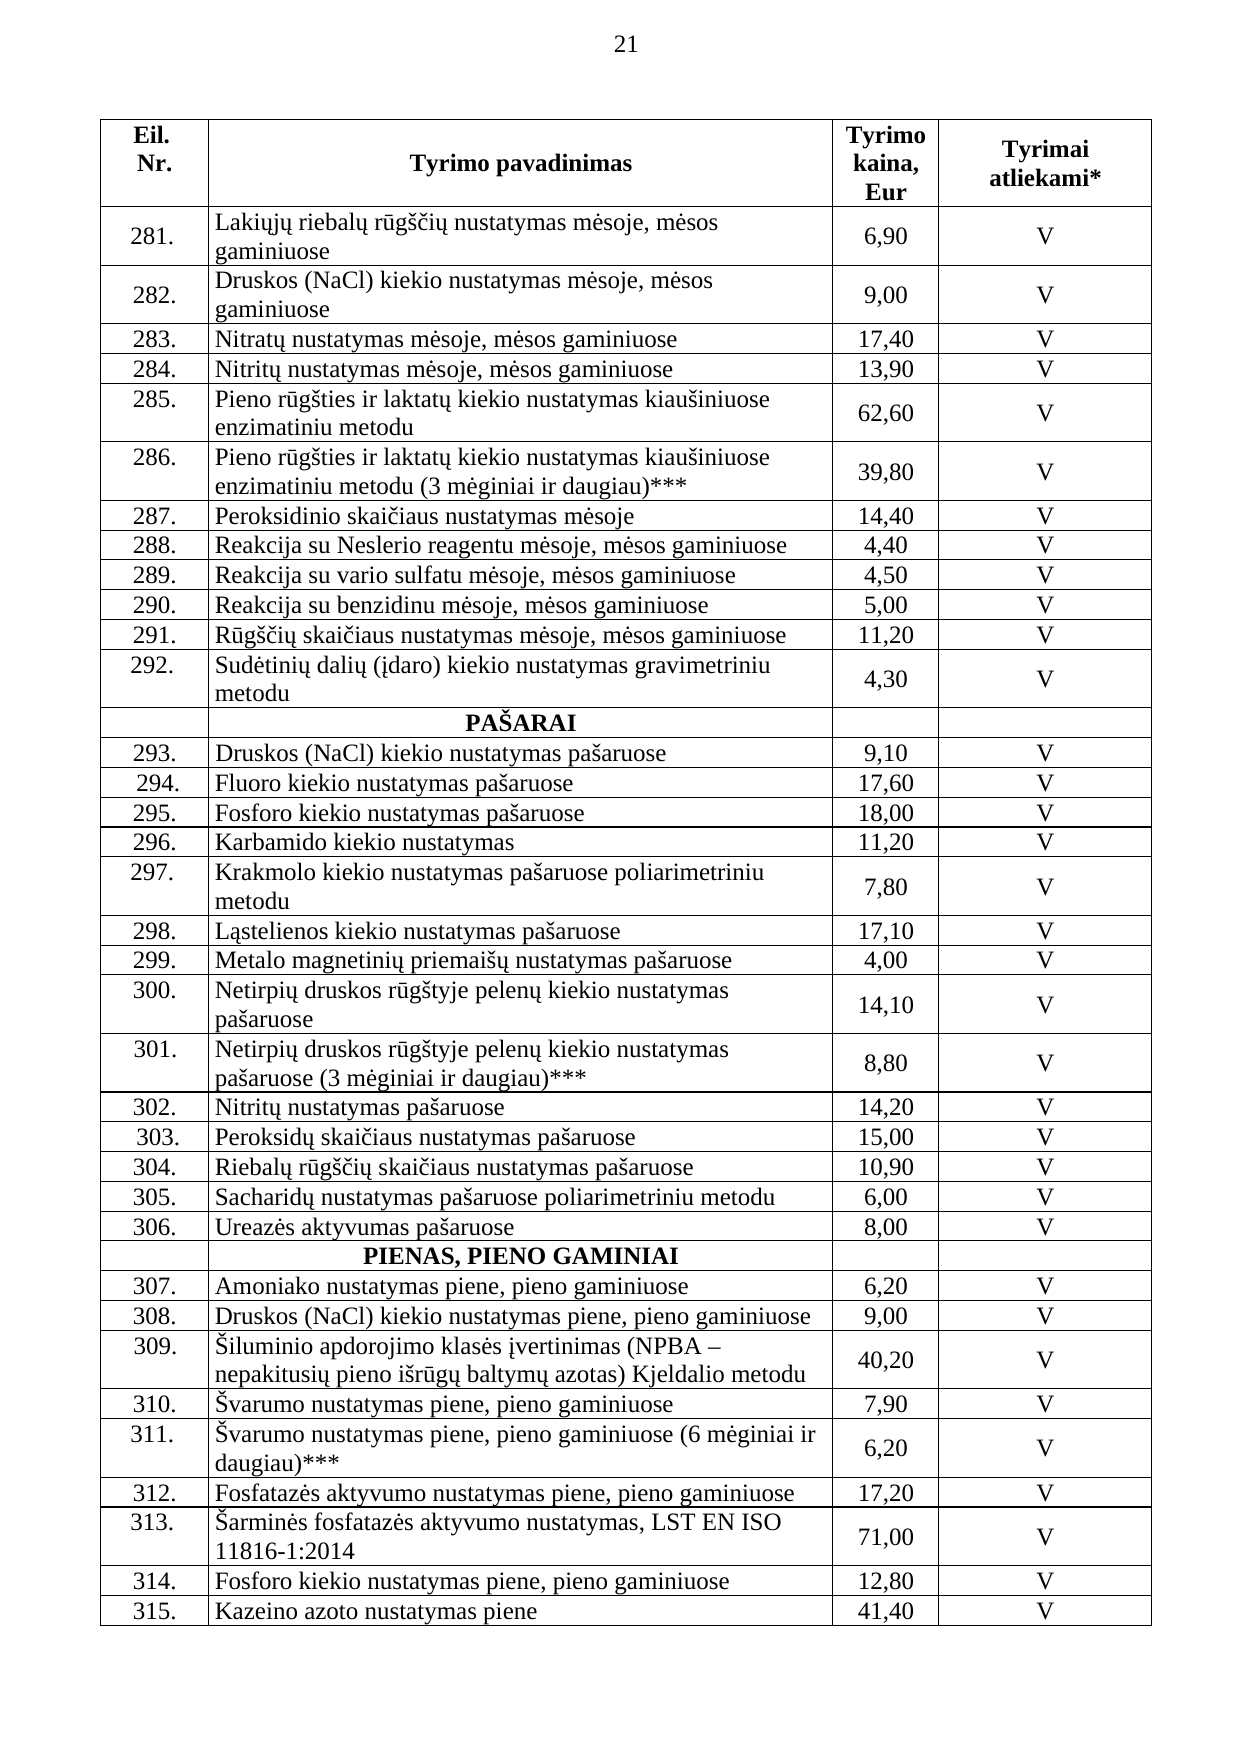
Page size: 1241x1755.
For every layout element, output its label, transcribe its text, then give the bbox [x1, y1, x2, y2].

table_cell 289. [101, 560, 208, 589]
table_cell 41,40 [833, 1596, 938, 1624]
table_cell V [939, 1182, 1151, 1211]
table_cell 298. [101, 916, 208, 944]
table_cell V [939, 738, 1151, 767]
table_cell Švarumo nustatymas piene, pieno gaminiuose (6 mėginiai ir daugiau)*** [209, 1419, 832, 1477]
table_cell Šiluminio apdorojimo klasės įvertinimas (NPBA – nepakitusių pieno išrūgų baltymų azotas) Kjeldalio metodu [209, 1331, 832, 1388]
table_cell 284. [101, 354, 208, 383]
table_cell V [939, 1271, 1151, 1300]
table_cell 312. [101, 1478, 208, 1506]
table_cell Peroksidų skaičiaus nustatymas pašaruose [209, 1122, 832, 1151]
table_cell 308. [101, 1301, 208, 1330]
table_cell Rūgščių skaičiaus nustatymas mėsoje, mėsos gaminiuose [209, 620, 832, 649]
table_cell 310. [101, 1389, 208, 1418]
table_cell Nitritų nustatymas pašaruose [209, 1093, 832, 1121]
table_cell 4,40 [833, 531, 938, 559]
table_cell 288. [101, 531, 208, 559]
table_cell V [939, 1093, 1151, 1121]
table_cell 301. [101, 1034, 208, 1091]
table_cell V [939, 1331, 1151, 1388]
table_cell Reakcija su benzidinu mėsoje, mėsos gaminiuose [209, 590, 832, 619]
table_cell 299. [101, 946, 208, 974]
table_cell 307. [101, 1271, 208, 1300]
table_cell 62,60 [833, 384, 938, 441]
table_cell 296. [101, 828, 208, 856]
table_cell 290. [101, 590, 208, 619]
table_cell 7,90 [833, 1389, 938, 1418]
table_cell Fosforo kiekio nustatymas piene, pieno gaminiuose [209, 1566, 832, 1595]
table_cell V [939, 354, 1151, 383]
table_cell 6,90 [833, 207, 938, 264]
table_cell 306. [101, 1212, 208, 1240]
table_cell V [939, 1596, 1151, 1624]
table_cell V [939, 620, 1151, 649]
table_cell Ureazės aktyvumas pašaruose [209, 1212, 832, 1240]
table_cell [101, 708, 208, 737]
table_cell 13,90 [833, 354, 938, 383]
table_cell Netirpių druskos rūgštyje pelenų kiekio nustatymas pašaruose [209, 975, 832, 1033]
table_cell V [939, 590, 1151, 619]
table_cell 6,20 [833, 1419, 938, 1477]
table_cell V [939, 1389, 1151, 1418]
table_cell Lakiųjų riebalų rūgščių nustatymas mėsoje, mėsos gaminiuose [209, 207, 832, 264]
table_cell 303. [101, 1122, 208, 1151]
table_cell Fosfatazės aktyvumo nustatymas piene, pieno gaminiuose [209, 1478, 832, 1506]
table_cell 282. [101, 266, 208, 323]
table_cell Ląstelienos kiekio nustatymas pašaruose [209, 916, 832, 944]
table_cell V [939, 266, 1151, 323]
table_cell V [939, 1122, 1151, 1151]
table_cell 300. [101, 975, 208, 1033]
table_cell [101, 1241, 208, 1270]
table_cell 287. [101, 501, 208, 529]
table_cell Reakcija su Neslerio reagentu mėsoje, mėsos gaminiuose [209, 531, 832, 559]
table_cell 4,50 [833, 560, 938, 589]
table_header Tyrimo pavadinimas [209, 120, 832, 206]
table_cell [939, 708, 1151, 737]
table_cell V [939, 560, 1151, 589]
table_cell V [939, 324, 1151, 353]
table_header Tyrimo kaina, Eur [833, 120, 938, 206]
table_cell V [939, 828, 1151, 856]
table_cell Fluoro kiekio nustatymas pašaruose [209, 768, 832, 797]
table_cell 9,00 [833, 266, 938, 323]
table_cell Netirpių druskos rūgštyje pelenų kiekio nustatymas pašaruose (3 mėginiai ir daugiau)*** [209, 1034, 832, 1091]
table_cell [833, 1241, 938, 1270]
table_cell V [939, 857, 1151, 915]
table_cell Sacharidų nustatymas pašaruose poliarimetriniu metodu [209, 1182, 832, 1211]
table_header Tyrimai atliekami* [939, 120, 1151, 206]
table_cell V [939, 768, 1151, 797]
table_cell Druskos (NaCl) kiekio nustatymas mėsoje, mėsos gaminiuose [209, 266, 832, 323]
table_cell V [939, 916, 1151, 944]
table_cell V [939, 442, 1151, 500]
table_cell 17,10 [833, 916, 938, 944]
table_cell V [939, 798, 1151, 826]
table_cell 17,20 [833, 1478, 938, 1506]
table_cell 9,10 [833, 738, 938, 767]
table_cell Švarumo nustatymas piene, pieno gaminiuose [209, 1389, 832, 1418]
table_cell 291. [101, 620, 208, 649]
table_cell V [939, 1566, 1151, 1595]
table_cell V [939, 501, 1151, 529]
table_cell Šarminės fosfatazės aktyvumo nustatymas, LST EN ISO 11816-1:2014 [209, 1508, 832, 1565]
table_cell Fosforo kiekio nustatymas pašaruose [209, 798, 832, 826]
table_cell V [939, 1508, 1151, 1565]
table_cell Nitritų nustatymas mėsoje, mėsos gaminiuose [209, 354, 832, 383]
table_cell 11,20 [833, 828, 938, 856]
table_header Eil. Nr. [101, 120, 208, 206]
table_cell 71,00 [833, 1508, 938, 1565]
table_cell 302. [101, 1093, 208, 1121]
table_cell 283. [101, 324, 208, 353]
table_cell PAŠARAI [209, 708, 832, 737]
table_cell 9,00 [833, 1301, 938, 1330]
table_cell Kazeino azoto nustatymas piene [209, 1596, 832, 1624]
table_cell Amoniako nustatymas piene, pieno gaminiuose [209, 1271, 832, 1300]
table_cell 292. [101, 650, 208, 707]
table_cell V [939, 1301, 1151, 1330]
table_cell 314. [101, 1566, 208, 1595]
table_cell V [939, 1478, 1151, 1506]
table_cell 12,80 [833, 1566, 938, 1595]
table_cell 5,00 [833, 590, 938, 619]
table_cell Pienas, pieno GAMINIAI [209, 1241, 832, 1270]
table_cell 6,20 [833, 1271, 938, 1300]
table_cell 18,00 [833, 798, 938, 826]
table_cell Sudėtinių dalių (įdaro) kiekio nustatymas gravimetriniu metodu [209, 650, 832, 707]
table_cell 304. [101, 1152, 208, 1181]
table_cell V [939, 384, 1151, 441]
table_cell V [939, 946, 1151, 974]
table_cell 309. [101, 1331, 208, 1388]
table_cell V [939, 531, 1151, 559]
table_cell 8,00 [833, 1212, 938, 1240]
table_cell 295. [101, 798, 208, 826]
table_cell 7,80 [833, 857, 938, 915]
table_cell 305. [101, 1182, 208, 1211]
table_cell [833, 708, 938, 737]
table_cell 6,00 [833, 1182, 938, 1211]
table_cell 17,40 [833, 324, 938, 353]
table_cell V [939, 1212, 1151, 1240]
table_cell 315. [101, 1596, 208, 1624]
table_cell 286. [101, 442, 208, 500]
table_cell [939, 1241, 1151, 1270]
table_cell Nitratų nustatymas mėsoje, mėsos gaminiuose [209, 324, 832, 353]
table_cell Riebalų rūgščių skaičiaus nustatymas pašaruose [209, 1152, 832, 1181]
table_cell Krakmolo kiekio nustatymas pašaruose poliarimetriniu metodu [209, 857, 832, 915]
table_cell 313. [101, 1508, 208, 1565]
table_cell 17,60 [833, 768, 938, 797]
table_cell 10,90 [833, 1152, 938, 1181]
table_cell 14,40 [833, 501, 938, 529]
table_cell 8,80 [833, 1034, 938, 1091]
table_cell Pieno rūgšties ir laktatų kiekio nustatymas kiaušiniuose enzimatiniu metodu [209, 384, 832, 441]
table_cell V [939, 207, 1151, 264]
table_cell 293. [101, 738, 208, 767]
table_cell 294. [101, 768, 208, 797]
table_cell V [939, 975, 1151, 1033]
table_cell 39,80 [833, 442, 938, 500]
table_cell 11,20 [833, 620, 938, 649]
table_cell 14,10 [833, 975, 938, 1033]
table_cell 4,30 [833, 650, 938, 707]
table_cell V [939, 650, 1151, 707]
table_cell Peroksidinio skaičiaus nustatymas mėsoje [209, 501, 832, 529]
table_cell V [939, 1152, 1151, 1181]
table_cell 297. [101, 857, 208, 915]
table_cell Druskos (NaCl) kiekio nustatymas pašaruose [209, 738, 832, 767]
table_cell Reakcija su vario sulfatu mėsoje, mėsos gaminiuose [209, 560, 832, 589]
table_cell V [939, 1419, 1151, 1477]
table_cell 285. [101, 384, 208, 441]
table_cell 281. [101, 207, 208, 264]
table_cell Druskos (NaCl) kiekio nustatymas piene, pieno gaminiuose [209, 1301, 832, 1330]
table_cell Karbamido kiekio nustatymas [209, 828, 832, 856]
table_cell 40,20 [833, 1331, 938, 1388]
table_cell 4,00 [833, 946, 938, 974]
table_cell 14,20 [833, 1093, 938, 1121]
table_cell Metalo magnetinių priemaišų nustatymas pašaruose [209, 946, 832, 974]
table_cell 15,00 [833, 1122, 938, 1151]
table_cell Pieno rūgšties ir laktatų kiekio nustatymas kiaušiniuose enzimatiniu metodu (3 mėginiai ir daugiau)*** [209, 442, 832, 500]
table_cell 311. [101, 1419, 208, 1477]
table_cell V [939, 1034, 1151, 1091]
